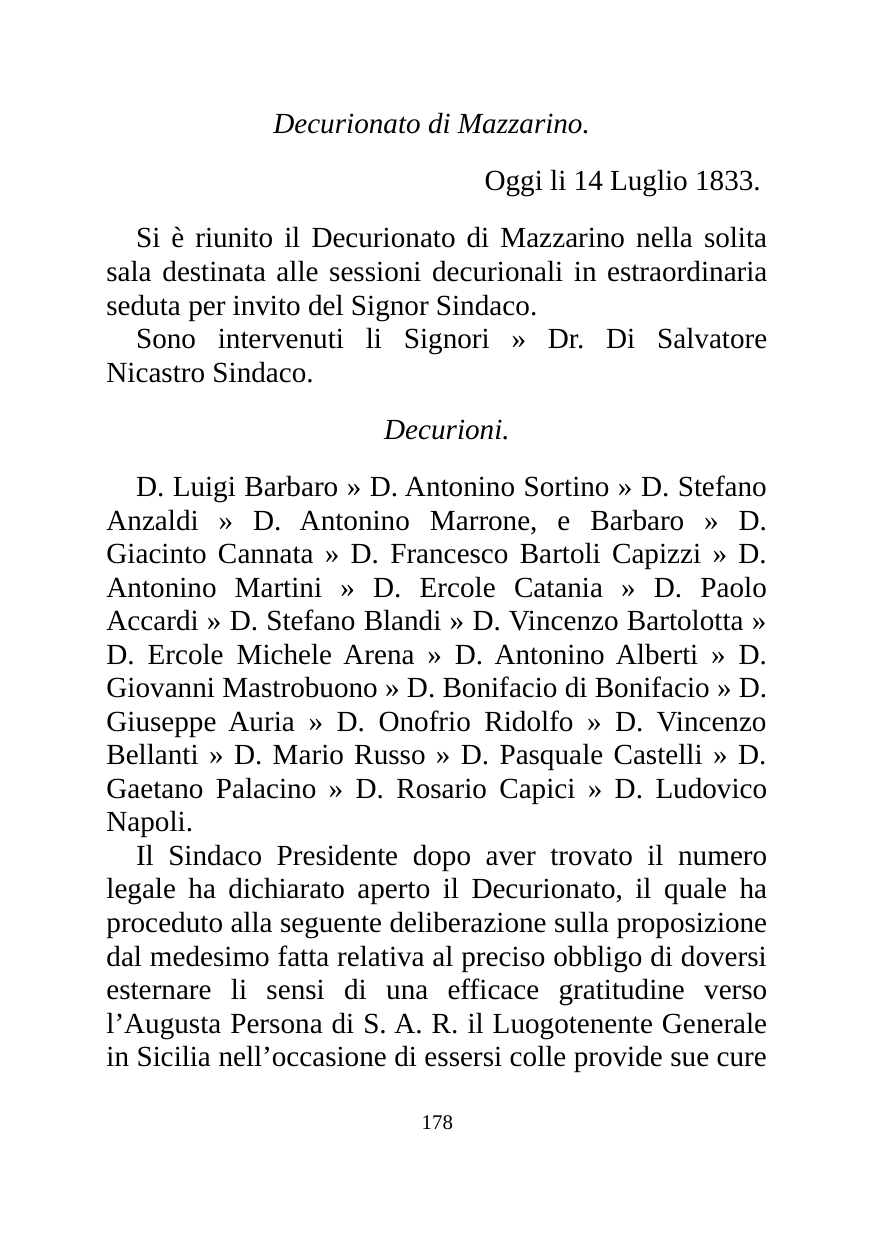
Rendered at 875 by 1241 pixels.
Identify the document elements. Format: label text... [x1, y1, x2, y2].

text Oggi li 14 Luglio 1833. [106, 163, 768, 197]
text Si è riunito il Decurionato di Mazzarino nella solita sala destinata alle sessioni decurionali in estraordinaria seduta per invito del Signor Sindaco. [106, 221, 768, 321]
text Sono intervenuti li Signori » Dr. Di Salvatore Nicastro Sindaco. [106, 321, 768, 388]
text Decurioni. [106, 412, 768, 446]
text Decurionato di Mazzarino. [105, 106, 768, 140]
text Il Sindaco Presidente dopo aver trovato il numero legale ha dichiarato aperto il Decurionato, il quale ha proceduto alla seguente deliberazione sulla proposizione dal medesimo fatta relativa al preciso obbligo di doversi esternare li sensi di una efficace gratitudine verso l’Augusta Persona di S. A. R. il Luogotenente Generale in Sicilia nell’occasione di essersi colle provide sue cure [106, 838, 768, 1073]
text D. Luigi Barbaro » D. Antonino Sortino » D. Stefano Anzaldi » D. Antonino Marrone, e Barbaro » D. Giacinto Cannata » D. Francesco Bartoli Capizzi » D. Antonino Martini » D. Ercole Catania » D. Paolo Accardi » D. Stefano Blandi » D. Vincenzo Bartolotta » D. Ercole Michele Arena » D. Antonino Alberti » D. Giovanni Mastrobuono » D. Bonifacio di Bonifacio » D. Giuseppe Auria » D. Onofrio Ridolfo » D. Vincenzo Bellanti » D. Mario Russo » D. Pasquale Castelli » D. Gaetano Palacino » D. Rosario Capici » D. Ludovico Napoli. [106, 469, 768, 838]
